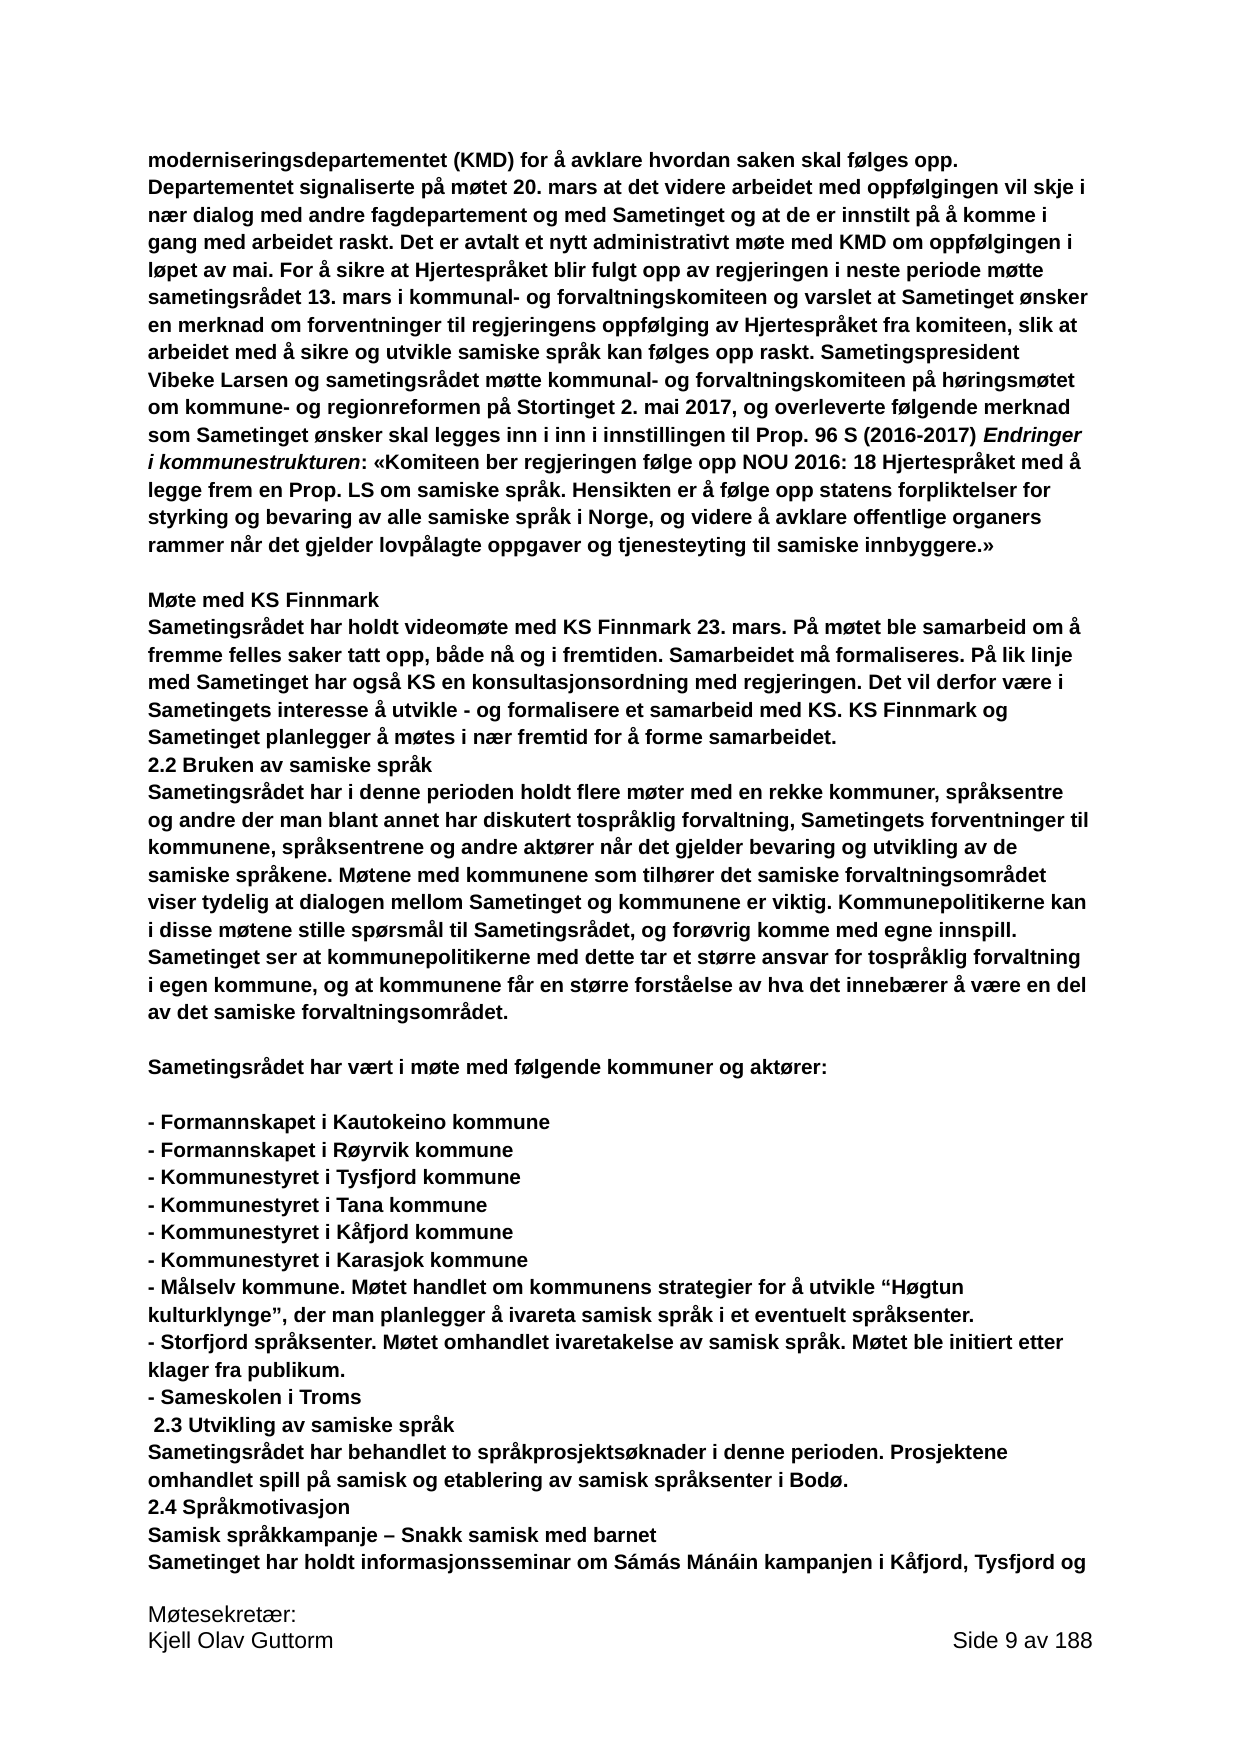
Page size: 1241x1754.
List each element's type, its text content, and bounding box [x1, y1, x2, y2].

table_header moderniseringsdepartementet (KMD) for å avklare hvordan saken skal følges opp. Departementet signaliserte på møtet 20. mars at det videre arbeidet med oppfølgingen vil skje i nær dialog med andre fagdepartement og med Sametinget og at de er innstilt på å komme i gang med arbeidet raskt. Det er avtalt et nytt administrativt møte med KMD om oppfølgingen i løpet av mai. For å sikre at Hjertespråket blir fulgt opp av regjeringen i neste periode møtte sametingsrådet 13. mars i kommunal- og forvaltningskomiteen og varslet at Sametinget ønsker en merknad om forventninger til regjeringens oppfølging av Hjertespråket fra komiteen, slik at arbeidet med å sikre og utvikle samiske språk kan følges opp raskt. Sametingspresident Vibeke Larsen og sametingsrådet møtte kommunal- og forvaltningskomiteen på høringsmøtet om kommune- og regionreformen på Stortinget 2. mai 2017, og overleverte følgende merknad som Sametinget ønsker skal legges inn i inn i innstillingen til Prop. 96 S (2016-2017) Endringer i kommunestrukturen: «Komiteen ber regjeringen følge opp NOU 2016: 18 Hjertespråket med å legge frem en Prop. LS om samiske språk. Hensikten er å følge opp statens forpliktelser for styrking og bevaring av alle samiske språk i Norge, og videre å avklare offentlige organers rammer når det gjelder lovpålagte oppgaver og tjenesteyting til samiske innbyggere.» Møte med KS Finnmark Sametingsrådet har holdt videomøte med KS Finnmark 23. mars. På møtet ble samarbeid om å fremme felles saker tatt opp, både nå og i fremtiden. Samarbeidet må formaliseres. På lik linje med Sametinget har også KS en konsultasjonsordning med regjeringen. Det vil derfor være i Sametingets interesse å utvikle - og formalisere et samarbeid med KS. KS Finnmark og Sametinget planlegger å møtes i nær fremtid for å forme samarbeidet. 2.2 Bruken av samiske språk Sametingsrådet har i denne perioden holdt flere møter med en rekke kommuner, språksentre og andre der man blant annet har diskutert tospråklig forvaltning, Sametingets forventninger til kommunene, språksentrene og andre aktører når det gjelder bevaring og utvikling av de samiske språkene. Møtene med kommunene som tilhører det samiske forvaltningsområdet viser tydelig at dialogen mellom Sametinget og kommunene er viktig. Kommunepolitikerne kan i disse møtene stille spørsmål til Sametingsrådet, og forøvrig komme med egne innspill. Sametinget ser at kommunepolitikerne med dette tar et større ansvar for tospråklig forvaltning i egen kommune, og at kommunene får en større forståelse av hva det innebærer å være en del av det samiske forvaltningsområdet. Sametingsrådet har vært i møte med følgende kommuner og aktører: - Formannskapet i Kautokeino kommune - Formannskapet i Røyrvik kommune - Kommunestyret i Tysfjord kommune - Kommunestyret i Tana kommune - Kommunestyret i Kåfjord kommune - Kommunestyret i Karasjok kommune - Målselv kommune. Møtet handlet om kommunens strategier for å utvikle “Høgtun kulturklynge”, der man planlegger å ivareta samisk språk i et eventuelt språksenter. - Storfjord språksenter. Møtet omhandlet ivaretakelse av samisk språk. Møtet ble initiert etter klager fra publikum. - Sameskolen i Troms 2.3 Utvikling av samiske språk Sametingsrådet har behandlet to språkprosjektsøknader i denne perioden. Prosjektene omhandlet spill på samisk og etablering av samisk språksenter i Bodø. 2.4 Språkmotivasjon Samisk språkkampanje – Snakk samisk med barnet Sametinget har holdt informasjonsseminar om Sámás Mánáin kampanjen i Kåfjord, Tysfjord og [136, 148, 1104, 1574]
